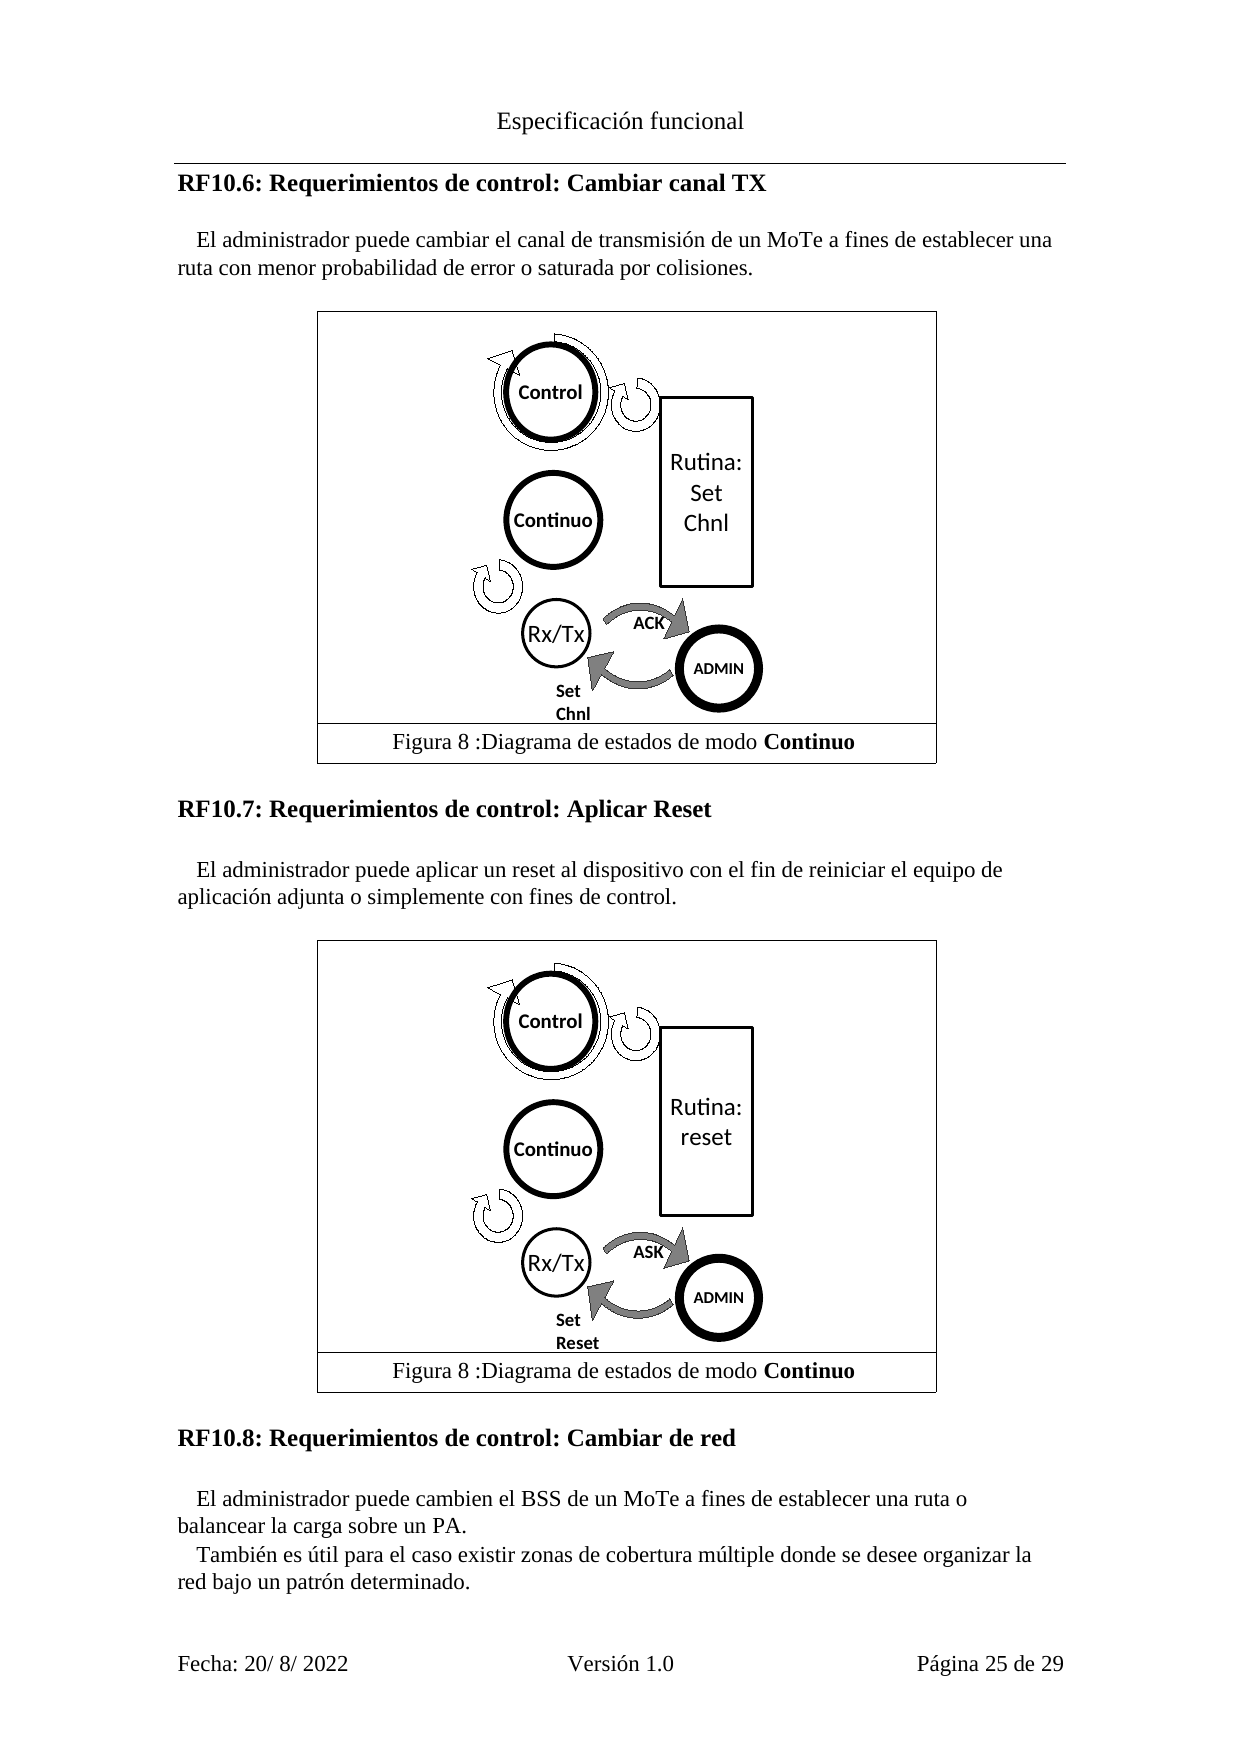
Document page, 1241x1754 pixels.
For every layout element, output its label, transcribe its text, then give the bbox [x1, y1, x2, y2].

table_cell Figura 8 :Diagrama de estados de modo Continuo [318, 1353, 936, 1392]
subtitle El administrador puede aplicar un reset al dispositivo con el fin de reiniciar el equipo de aplicación adjunta o simplemente con fines de control. [177, 856, 1061, 909]
subtitle RF10.7: Requerimientos de control: Aplicar Reset [177, 794, 1061, 822]
table_header [318, 312, 936, 722]
text El administrador puede cambiar el canal de transmisión de un MoTe a fines de establecer una ruta con menor probabilidad de error o saturada por colisiones. [177, 227, 1061, 280]
subtitle RF10.8: Requerimientos de control: Cambiar de red [177, 1423, 1061, 1452]
subtitle El administrador puede cambien el BSS de un MoTe a fines de establecer una ruta o balancear la carga sobre un PA. [177, 1485, 1061, 1538]
subtitle RF10.6: Requerimientos de control: Cambiar canal TX [177, 168, 1061, 224]
text También es útil para el caso existir zonas de cobertura múltiple donde se desee organizar la red bajo un patrón determinado. [177, 1541, 1061, 1594]
table_header [318, 941, 936, 1352]
table_cell Figura 8 :Diagrama de estados de modo Continuo [318, 724, 936, 763]
